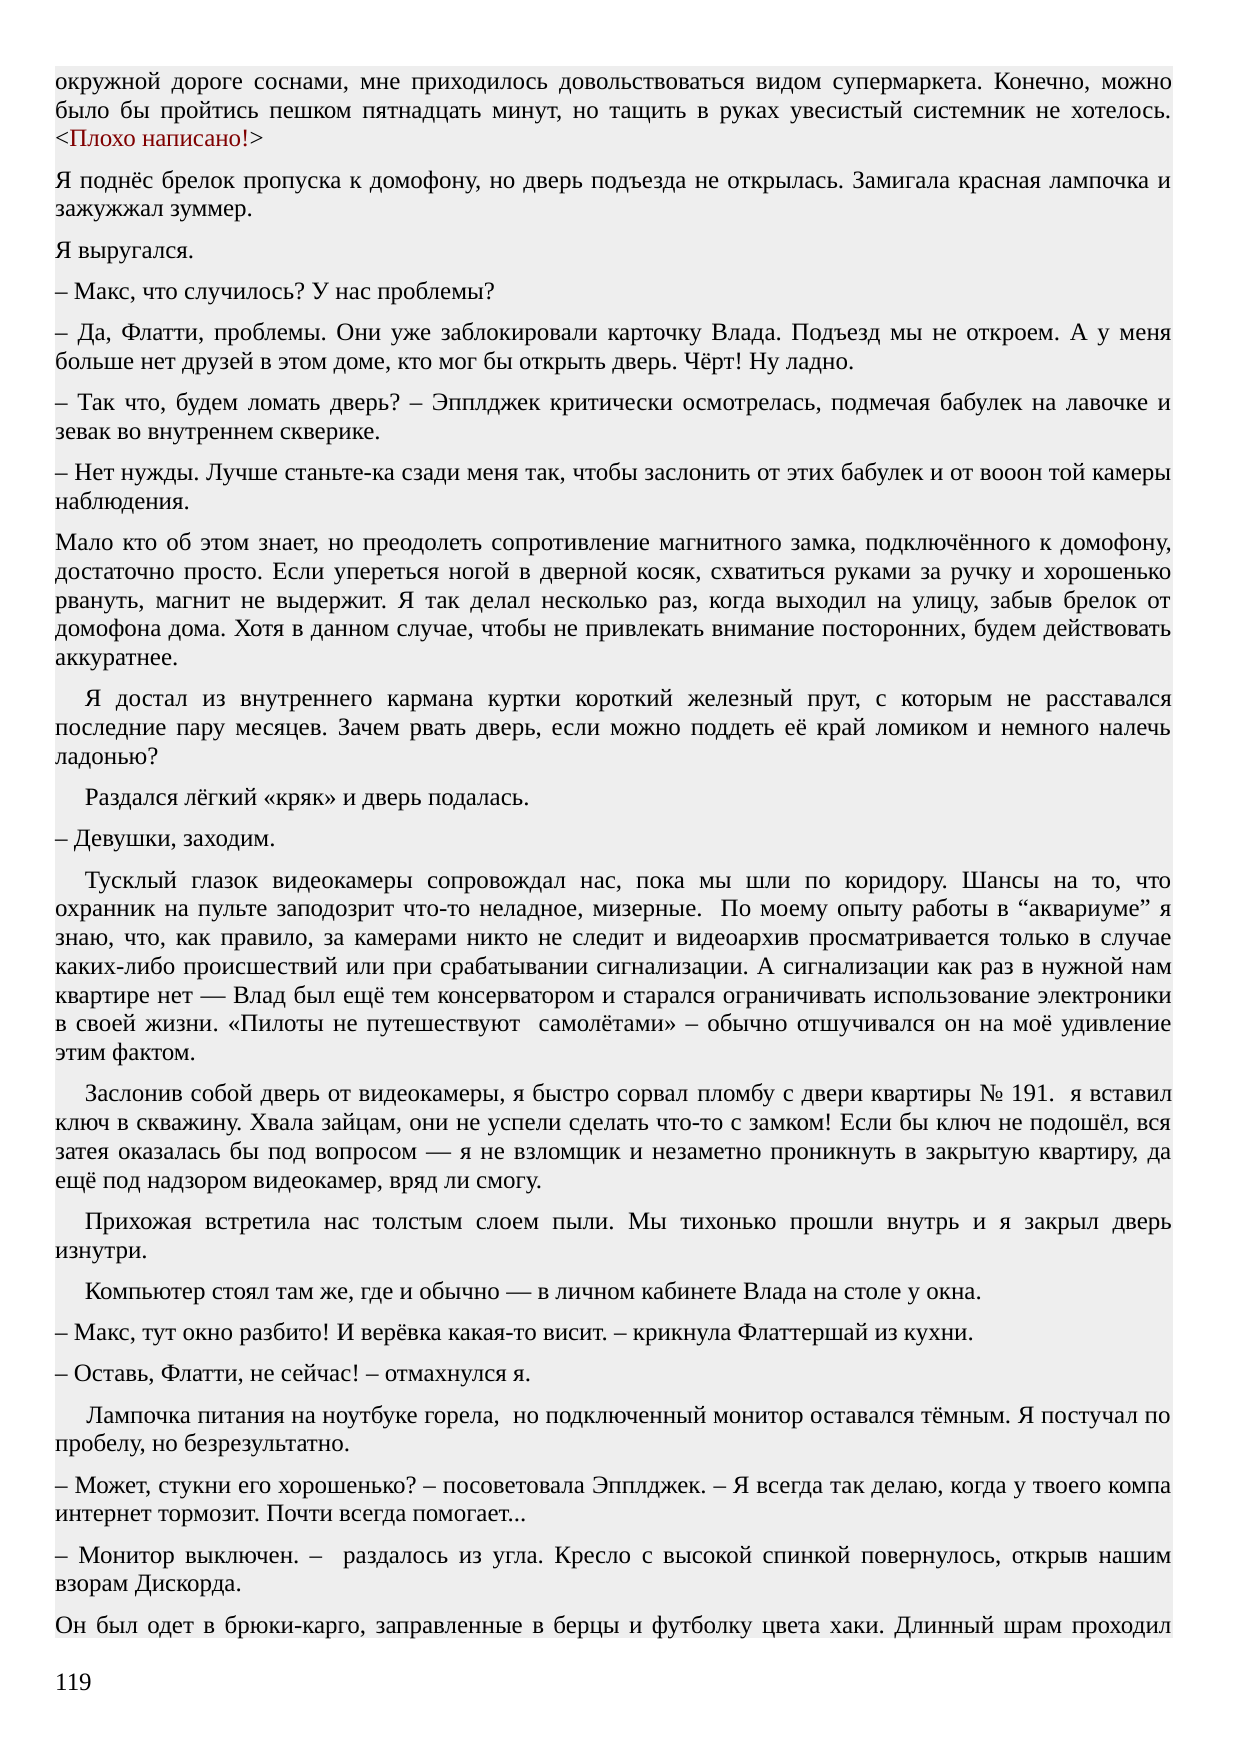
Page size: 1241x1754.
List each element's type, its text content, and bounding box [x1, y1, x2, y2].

text – Девушки, заходим. [55, 823, 1173, 852]
text Прихожая встретила нас толстым слоем пыли. Мы тихонько прошли внутрь и я закрыл дверь изнутри. [55, 1206, 1173, 1263]
text – Нет нужды. Лучше станьте-ка сзади меня так, чтобы заслонить от этих бабулек и от вооон той камеры наблюдения. [55, 457, 1173, 515]
text Он был одет в брюки-карго, заправленные в берцы и футболку цвета хаки. Длинный шрам проходил [55, 1610, 1173, 1638]
text – Может, стукни его хорошенько? – посоветовала Эпплджек. – Я всегда так делаю, когда у твоего компа интернет тормозит. Почти всегда помогает... [55, 1470, 1173, 1527]
text Раздался лёгкий «кряк» и дверь подалась. [55, 782, 1173, 811]
text окружной дороге соснами, мне приходилось довольствоваться видом супермаркета. Конечно, можно было бы пройтись пешком пятнадцать минут, но тащить в руках увесистый системник не хотелось. <Плохо написано!> [55, 66, 1173, 152]
text – Макс, тут окно разбито! И верёвка какая-то висит. – крикнула Флаттершай из кухни. [55, 1317, 1173, 1346]
text – Макс, что случилось? У нас проблемы? [55, 276, 1173, 305]
text Заслонив собой дверь от видеокамеры, я быстро сорвал пломбу с двери квартиры № 191. я вставил ключ в скважину. Хвала зайцам, они не успели сделать что-то с замком! Если бы ключ не подошёл, вся затея оказалась бы под вопросом — я не взломщик и незаметно проникнуть в закрытую квартиру, да ещё под надзором видеокамер, вряд ли смогу. [55, 1078, 1173, 1193]
text Компьютер стоял там же, где и обычно — в личном кабинете Влада на столе у окна. [55, 1276, 1173, 1305]
text Я поднёс брелок пропуска к домофону, но дверь подъезда не открылась. Замигала красная лампочка и зажужжал зуммер. [55, 165, 1173, 222]
text Тусклый глазок видеокамеры сопровождал нас, пока мы шли по коридору. Шансы на то, что охранник на пульте заподозрит что-то неладное, мизерные. По моему опыту работы в “аквариуме” я знаю, что, как правило, за камерами никто не следит и видеоархив просматривается только в случае каких-либо происшествий или при срабатывании сигнализации. А сигнализации как раз в нужной нам квартире нет — Влад был ещё тем консерватором и старался ограничивать использование электроники в своей жизни. «Пилоты не путешествуют самолётами» – обычно отшучивался он на моё удивление этим фактом. [55, 865, 1173, 1066]
text Лампочка питания на ноутбуке горела, но подключенный монитор оставался тёмным. Я постучал по пробелу, но безрезультатно. [55, 1400, 1173, 1457]
text Я достал из внутреннего кармана куртки короткий железный прут, с которым не расставался последние пару месяцев. Зачем рвать дверь, если можно поддеть её край ломиком и немного налечь ладонью? [55, 683, 1173, 770]
text – Монитор выключен. – раздалось из угла. Кресло с высокой спинкой повернулось, открыв нашим взорам Дискорда. [55, 1540, 1173, 1597]
text Я выругался. [55, 235, 1173, 263]
text – Оставь, Флатти, не сейчас! – отмахнулся я. [55, 1358, 1173, 1387]
list Мало кто об этом знает, но преодолеть сопротивление магнитного замка, подключённого к домофону, достаточно просто. Если упереться ногой в дверной косяк, схватиться руками за ручку и хорошенько рвануть, магнит не выдержит. Я так делал несколько раз, когда выходил на улицу, забыв брелок от домофона дома. Хотя в данном случае, чтобы не привлекать внимание посторонних, будем действовать аккуратнее. [55, 527, 1173, 671]
text – Так что, будем ломать дверь? – Эпплджек критически осмотрелась, подмечая бабулек на лавочке и зевак во внутреннем скверике. [55, 387, 1173, 445]
text – Да, Флатти, проблемы. Они уже заблокировали карточку Влада. Подъезд мы не откроем. А у меня больше нет друзей в этом доме, кто мог бы открыть дверь. Чёрт! Ну ладно. [55, 317, 1173, 375]
